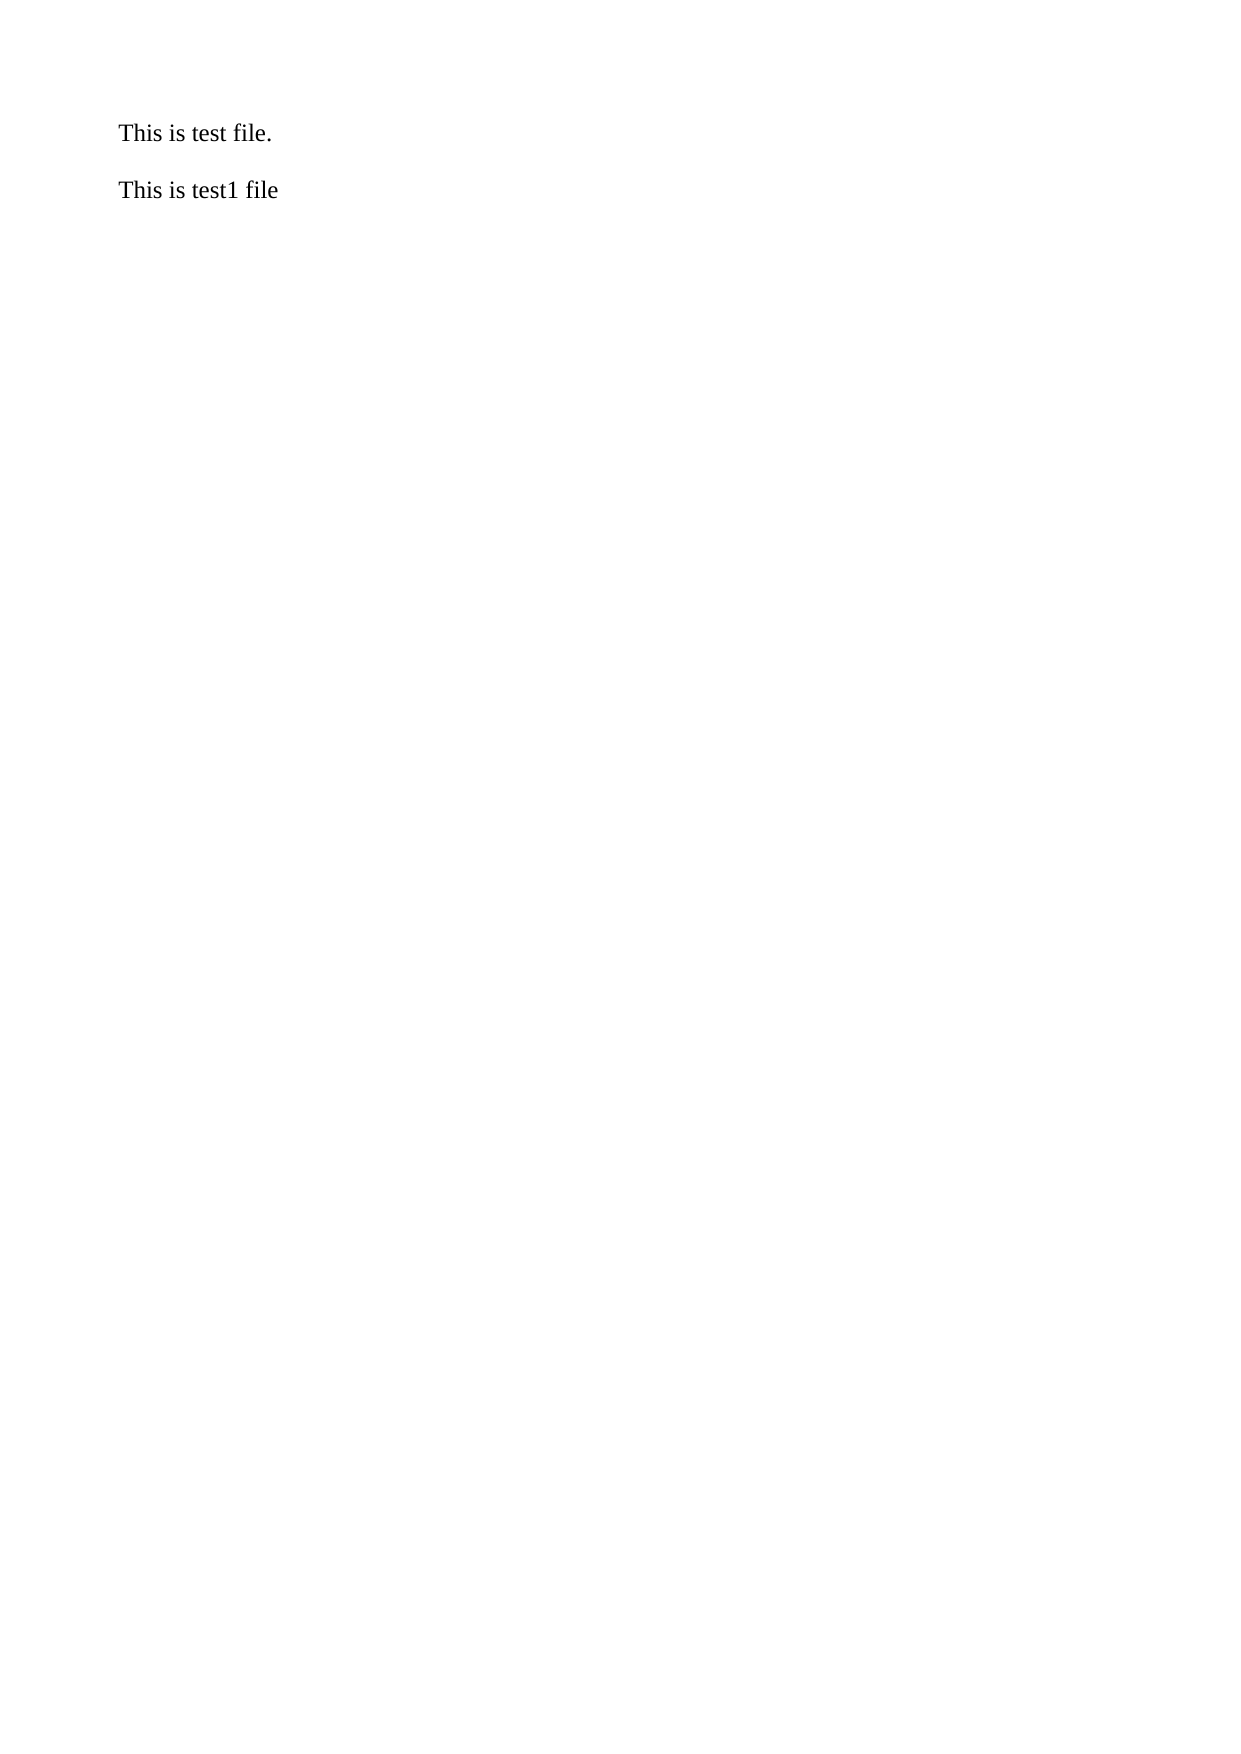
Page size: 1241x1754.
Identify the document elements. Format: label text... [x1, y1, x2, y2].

text This is test file. [118, 118, 1122, 147]
text This is test1 file [118, 176, 1122, 204]
